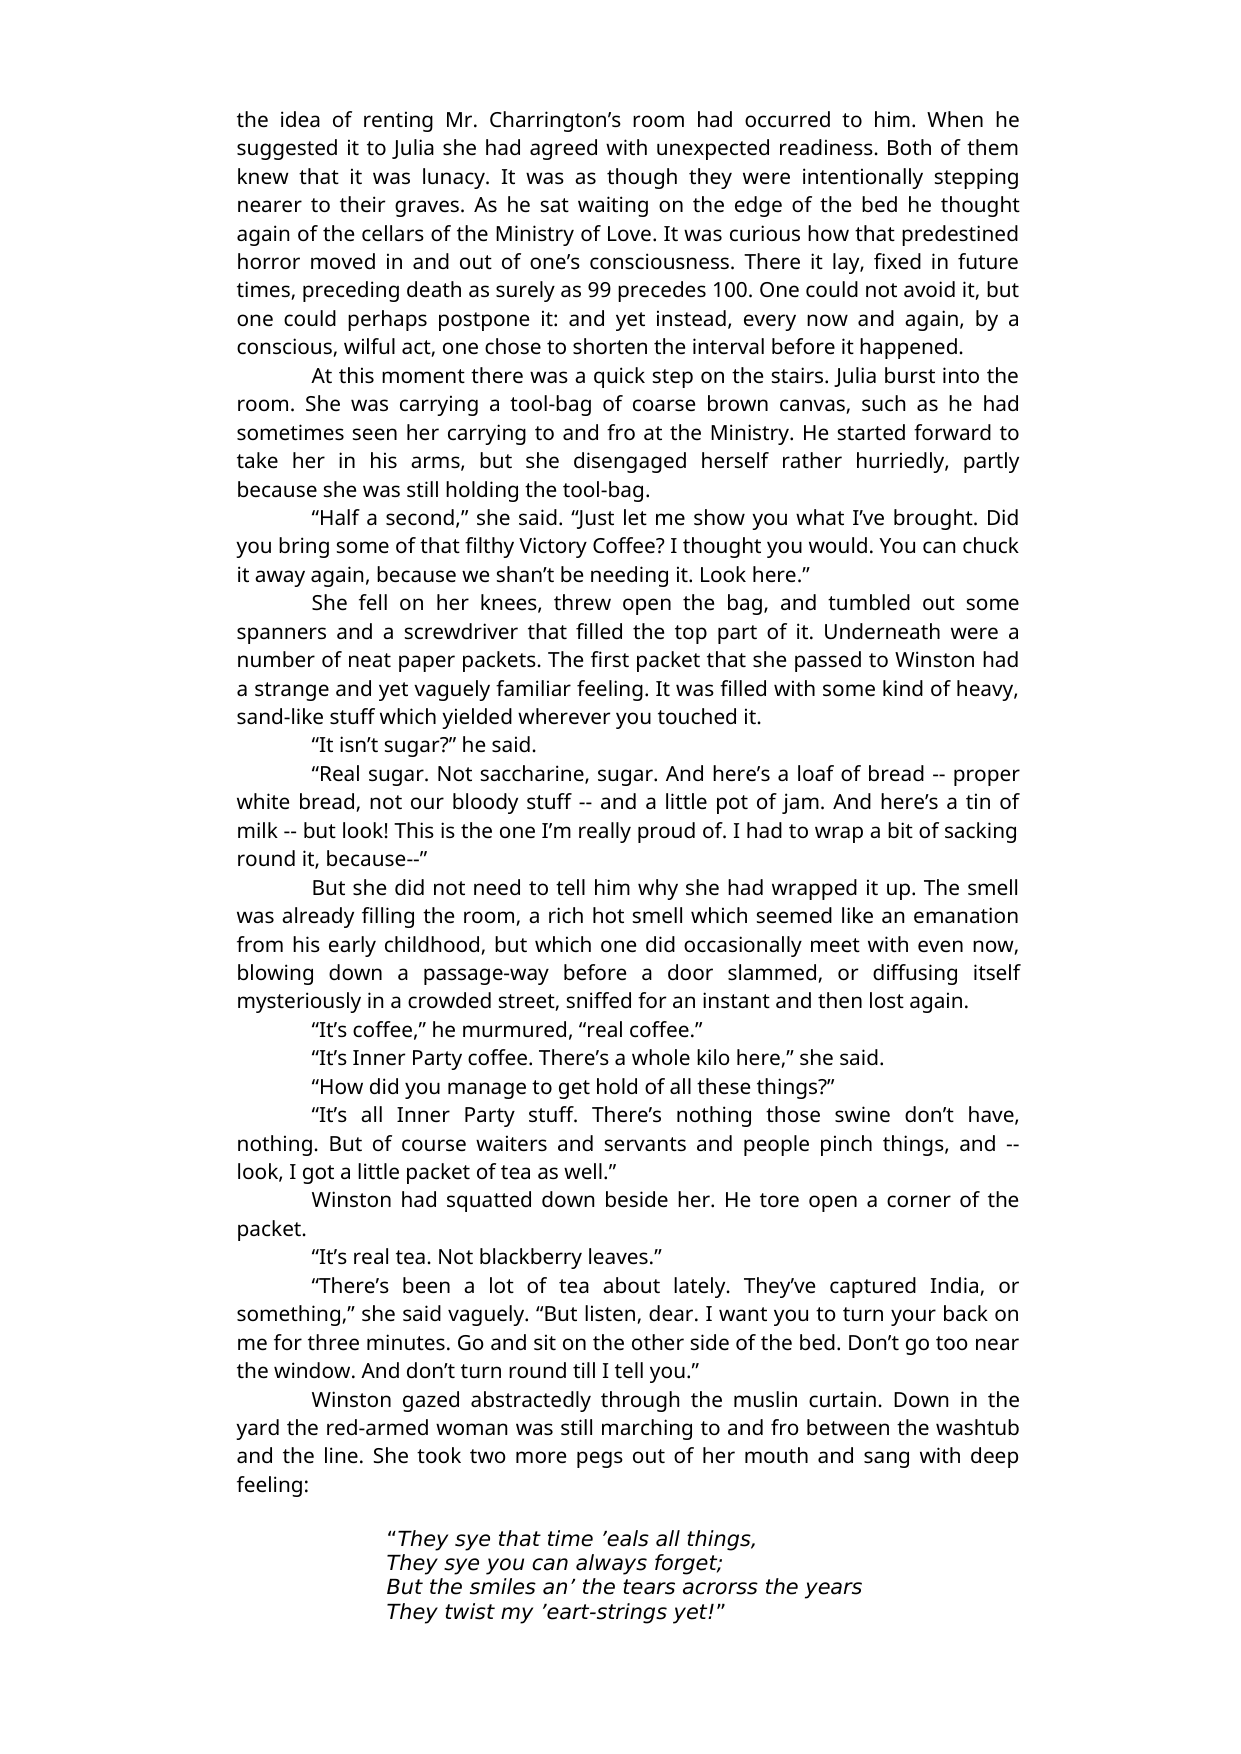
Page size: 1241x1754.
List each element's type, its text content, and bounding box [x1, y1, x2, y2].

text But she did not need to tell him why she had wrapped it up. The smell was already filling the room, a rich hot smell which seemed like an emanation from his early childhood, but which one did occasionally meet with even now, blowing down a passage-way before a door slammed, or diffusing itself mysteriously in a crowded street, sniffed for an instant and then lost again. [236, 873, 1021, 1015]
text Winston had squatted down beside her. He tore open a corner of the packet. [236, 1186, 1021, 1242]
text She fell on her knees, threw open the bag, and tumbled out some spanners and a screwdriver that filled the top part of it. Underneath were a number of neat paper packets. The first packet that she passed to Winston had a strange and yet vaguely familiar feeling. It was filled with some kind of heavy, sand-like stuff which yielded wherever you touched it. [236, 588, 1021, 731]
text They sye you can always forget; [236, 1551, 1021, 1575]
text “They sye that time ’eals all things, [236, 1527, 1021, 1551]
text “How did you manage to get hold of all these things?” [236, 1072, 1021, 1100]
text They twist my ’eart-strings yet!” [236, 1600, 1021, 1624]
text “It isn’t sugar?” he said. [236, 731, 1021, 759]
text “It’s all Inner Party stuff. There’s nothing those swine don’t have, nothing. But of course waiters and servants and people pinch things, and -- look, I got a little packet of tea as well.” [236, 1100, 1021, 1186]
text “Half a second,” she said. “Just let me show you what I’ve brought. Did you bring some of that filthy Victory Coffee? I thought you would. You can chuck it away again, because we shan’t be needing it. Look here.” [236, 503, 1021, 588]
text “There’s been a lot of tea about lately. They’ve captured India, or something,” she said vaguely. “But listen, dear. I want you to turn your back on me for three minutes. Go and sit on the other side of the bed. Don’t go too near the window. And don’t turn round till I tell you.” [236, 1271, 1021, 1385]
text But the smiles an’ the tears acrorss the years [236, 1575, 1021, 1600]
text At this moment there was a quick step on the stairs. Julia burst into the room. She was carrying a tool-bag of coarse brown canvas, such as he had sometimes seen her carrying to and fro at the Ministry. He started forward to take her in his arms, but she disengaged herself rather hurriedly, partly because she was still holding the tool-bag. [236, 361, 1021, 503]
text Winston gazed abstractedly through the muslin curtain. Down in the yard the red-armed woman was still marching to and fro between the washtub and the line. She took two more pegs out of her mouth and sang with deep feeling: [236, 1385, 1021, 1498]
text the idea of renting Mr. Charrington’s room had occurred to him. When he suggested it to Julia she had agreed with unexpected readiness. Both of them knew that it was lunacy. It was as though they were intentionally stepping nearer to their graves. As he sat waiting on the edge of the bed he thought again of the cellars of the Ministry of Love. It was curious how that predestined horror moved in and out of one’s consciousness. There it lay, fixed in future times, preceding death as surely as 99 precedes 100. One could not avoid it, but one could perhaps postpone it: and yet instead, every now and again, by a conscious, wilful act, one chose to shorten the interval before it happened. [236, 105, 1021, 361]
text “It’s coffee,” he murmured, “real coffee.” [236, 1015, 1021, 1043]
text “It’s real tea. Not blackberry leaves.” [236, 1242, 1021, 1271]
text “It’s Inner Party coffee. There’s a whole kilo here,” she said. [236, 1043, 1021, 1072]
text “Real sugar. Not saccharine, sugar. And here’s a loaf of bread -- proper white bread, not our bloody stuff -- and a little pot of jam. And here’s a tin of milk -- but look! This is the one I’m really proud of. I had to wrap a bit of sacking round it, because--” [236, 759, 1021, 873]
